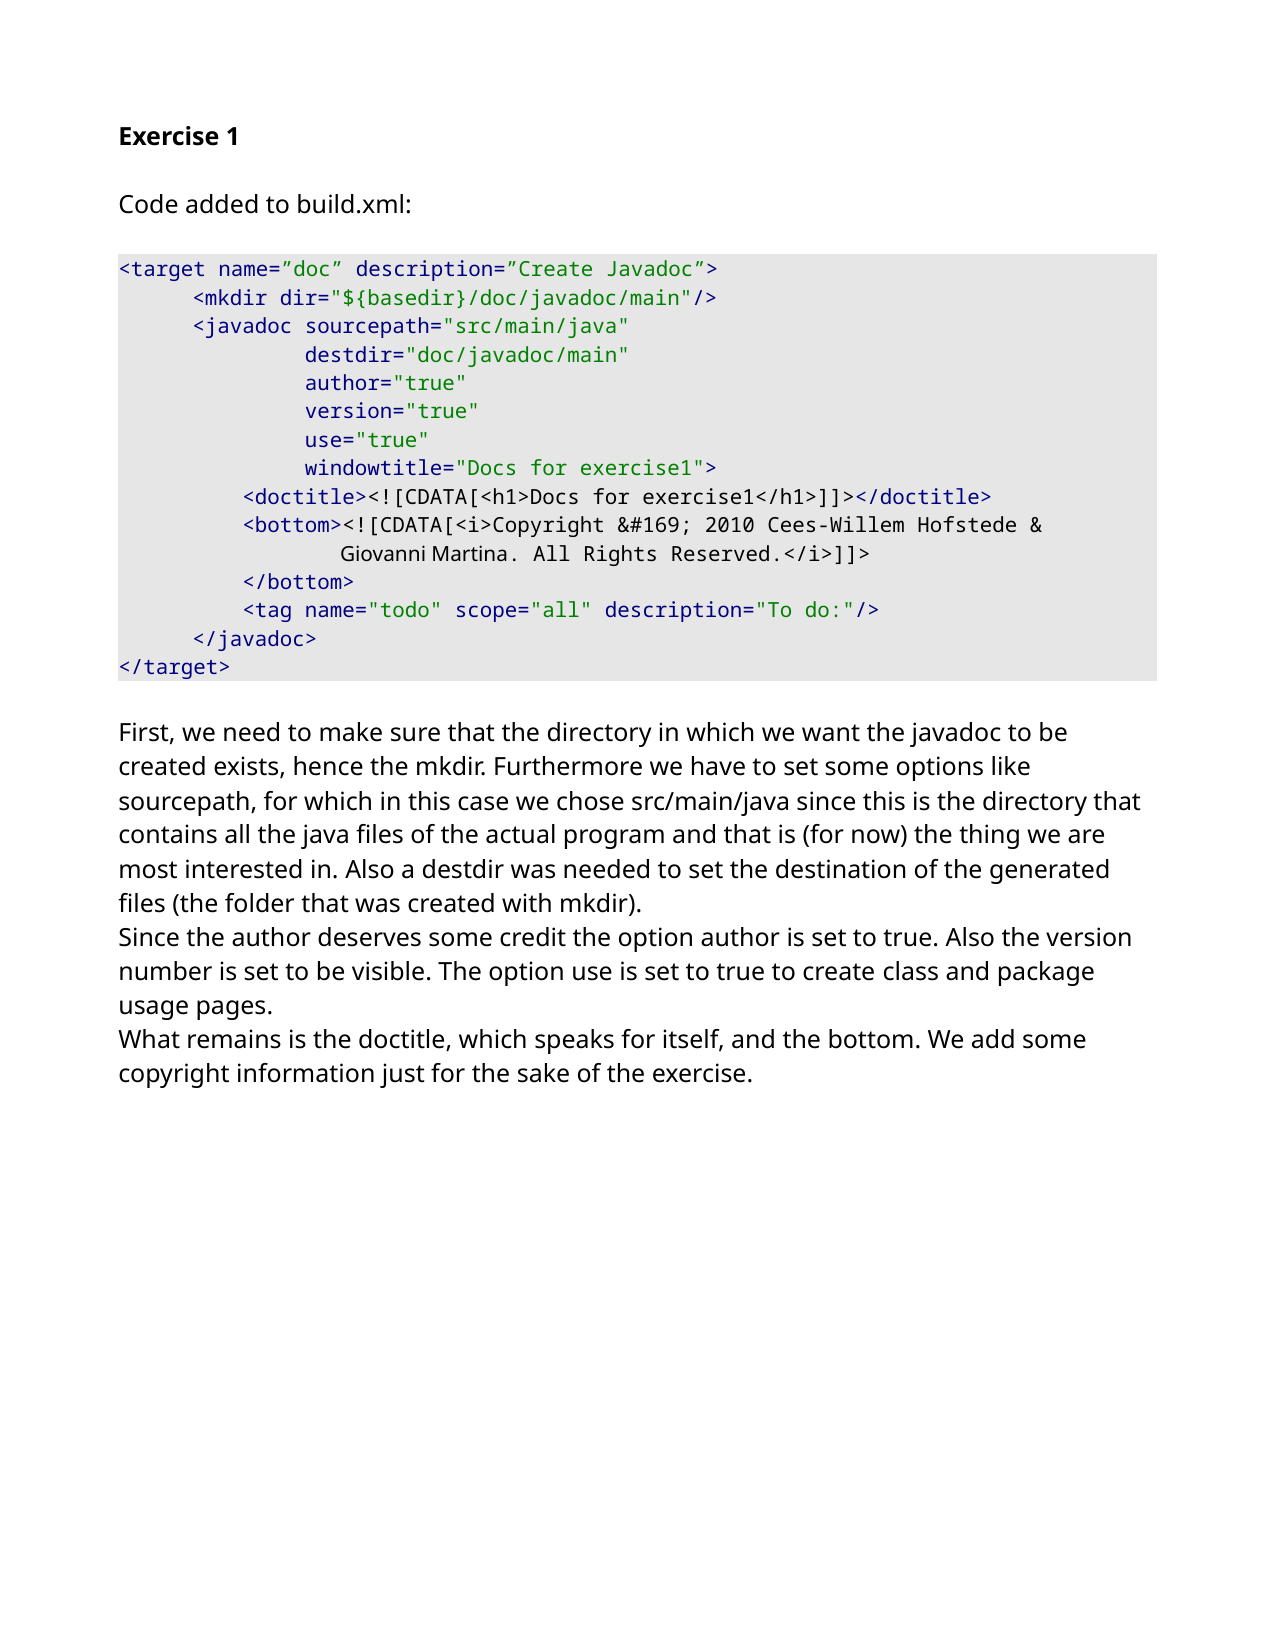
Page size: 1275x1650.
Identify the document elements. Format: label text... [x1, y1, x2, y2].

text </bottom> [118, 567, 1157, 596]
text </target> [118, 652, 1157, 681]
text Since the author deserves some credit the option author is set to true. Also the version number is set to be visible. The option use is set to true to create class and package usage pages. [118, 919, 1157, 1022]
text What remains is the doctitle, which speaks for itself, and the bottom. We add some copyright information just for the sake of the exercise. [118, 1022, 1157, 1090]
text version="true" [118, 397, 1157, 425]
text destdir="doc/javadoc/main" [118, 340, 1157, 368]
text Code added to build.xml: [118, 186, 1157, 220]
text use="true" [118, 425, 1157, 453]
text <mkdir dir="${basedir}/doc/javadoc/main"/> [118, 283, 1157, 311]
text <bottom><![CDATA[<i>Copyright &#169; 2010 Cees-Willem Hofstede & Giovanni Martina. All Rights Reserved.</i>]]> [118, 510, 1157, 567]
text Exercise 1 [118, 118, 1157, 152]
text <target name=”doc” description=”Create Javadoc”> [118, 254, 1157, 283]
text </javadoc> [118, 624, 1157, 652]
text <doctitle><![CDATA[<h1>Docs for exercise1</h1>]]></doctitle> [118, 482, 1157, 510]
text First, we need to make sure that the directory in which we want the javadoc to be created exists, hence the mkdir. Furthermore we have to set some options like sourcepath, for which in this case we chose src/main/java since this is the directory that contains all the java files of the actual program and that is (for now) the thing we are most interested in. Also a destdir was needed to set the destination of the generated files (the folder that was created with mkdir). [118, 715, 1157, 919]
text <tag name="todo" scope="all" description="To do:"/> [118, 596, 1157, 624]
text author="true" [118, 368, 1157, 397]
text windowtitle="Docs for exercise1"> [118, 453, 1157, 482]
text <javadoc sourcepath="src/main/java" [118, 311, 1157, 340]
